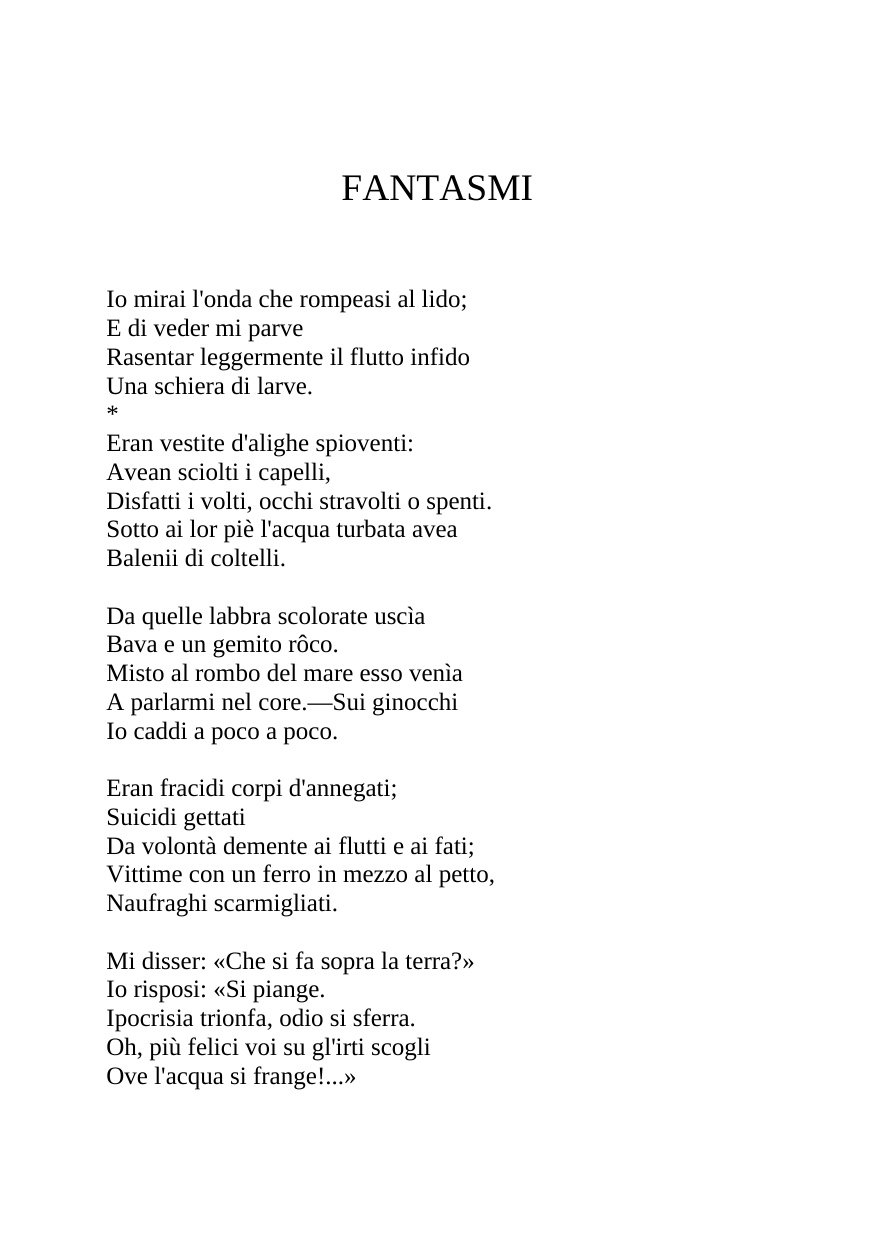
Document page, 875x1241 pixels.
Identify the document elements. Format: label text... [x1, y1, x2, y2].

text Rasentar leggermente il flutto infido [106, 342, 768, 371]
text Ove l'acqua si frange!...» [106, 1061, 768, 1089]
text Suicidi gettati [106, 802, 768, 831]
text * [106, 399, 768, 428]
text Vittime con un ferro in mezzo al petto, [106, 859, 768, 888]
text Eran fracidi corpi d'annegati; [106, 773, 768, 802]
text Mi disser: «Che si fa sopra la terra?» [106, 946, 768, 974]
text E di veder mi parve [106, 313, 768, 342]
text Misto al rombo del mare esso venìa [106, 658, 768, 687]
text Io caddi a poco a poco. [106, 716, 768, 744]
subtitle FANTASMI [106, 165, 768, 208]
text Balenii di coltelli. [106, 543, 768, 572]
text Una schiera di larve. [106, 371, 768, 399]
text Sotto ai lor piè l'acqua turbata avea [106, 514, 768, 543]
text Io risposi: «Si piange. [106, 974, 768, 1003]
text Oh, più felici voi su gl'irti scogli [106, 1032, 768, 1061]
text Disfatti i volti, occhi stravolti o spenti. [106, 486, 768, 514]
text A parlarmi nel core.—Sui ginocchi [106, 687, 768, 716]
text Naufraghi scarmigliati. [106, 888, 768, 917]
text Ipocrisia trionfa, odio si sferra. [106, 1003, 768, 1032]
text Da quelle labbra scolorate uscìa [106, 601, 768, 629]
text Eran vestite d'alighe spioventi: [106, 428, 768, 457]
text Bava e un gemito rôco. [106, 629, 768, 658]
text Io mirai l'onda che rompeasi al lido; [106, 284, 768, 313]
text Avean sciolti i capelli, [106, 457, 768, 486]
text Da volontà demente ai flutti e ai fati; [106, 831, 768, 859]
